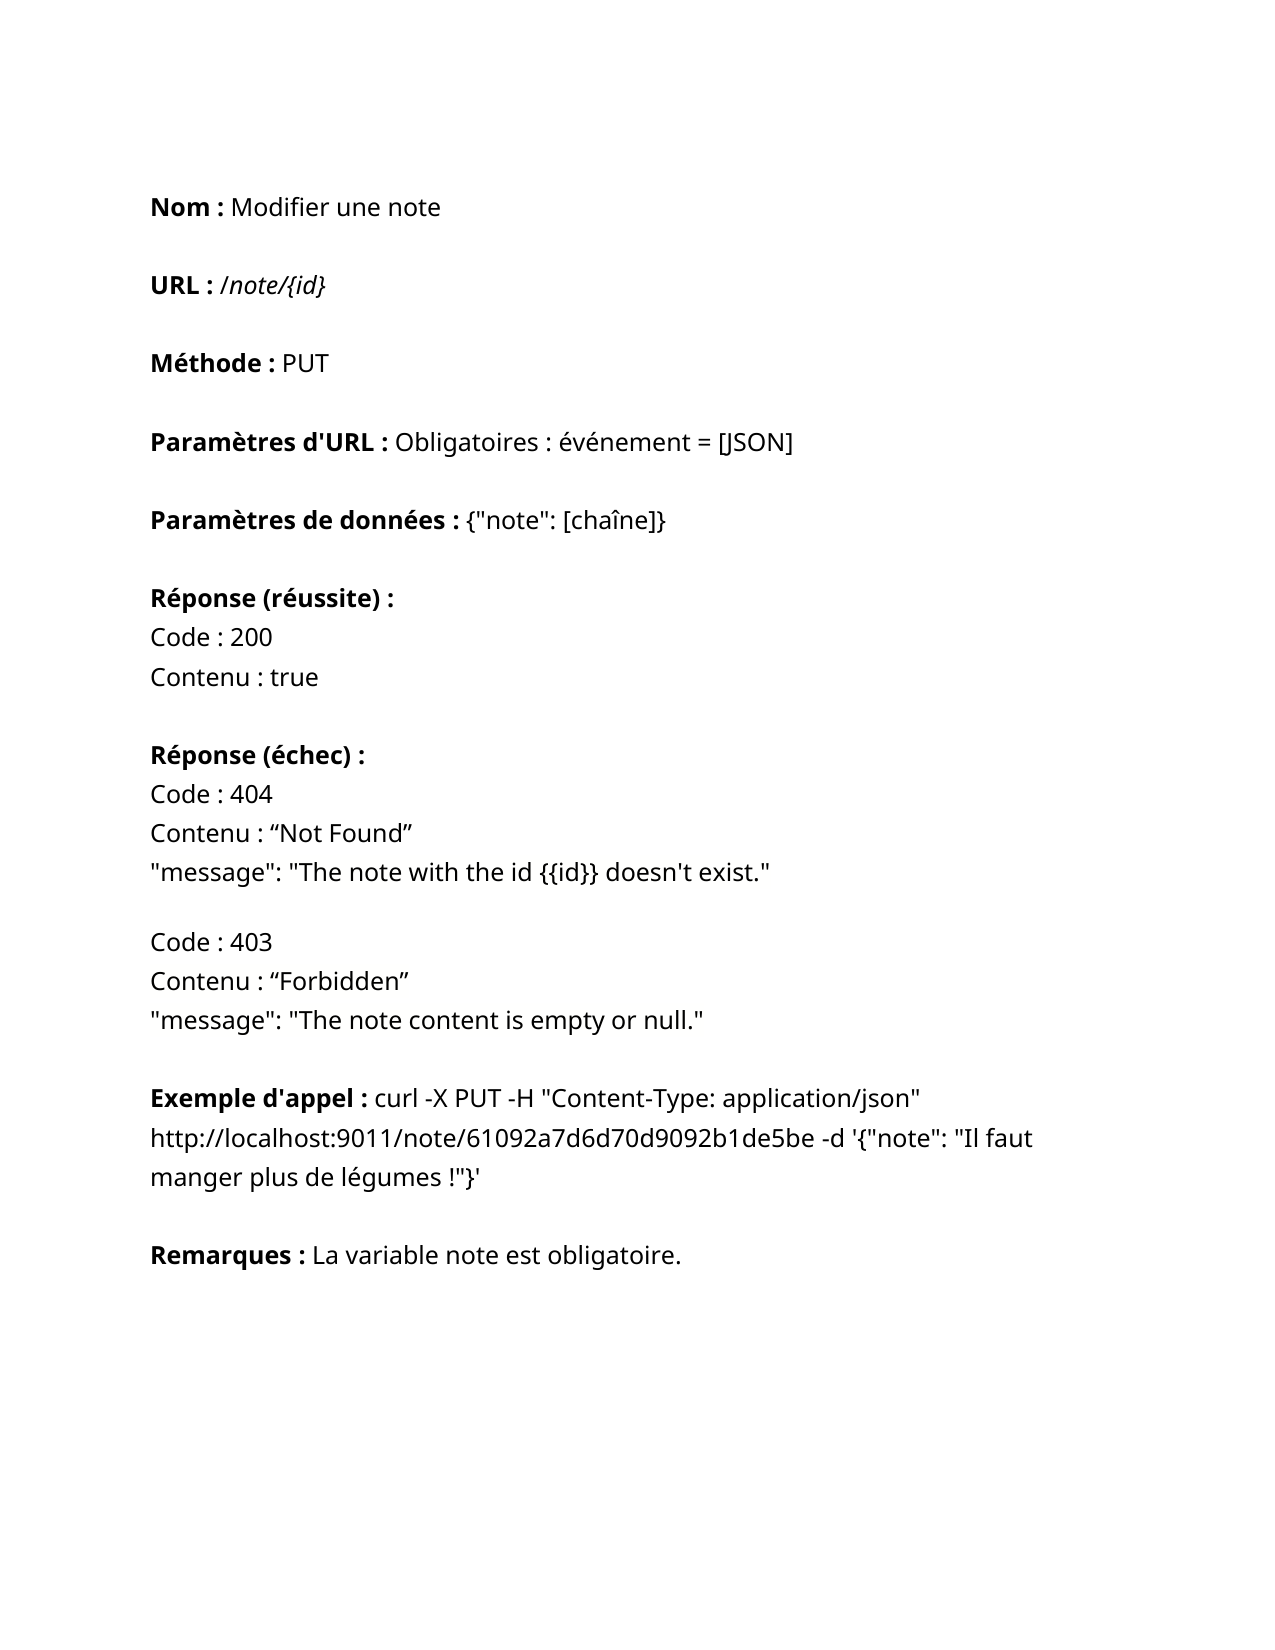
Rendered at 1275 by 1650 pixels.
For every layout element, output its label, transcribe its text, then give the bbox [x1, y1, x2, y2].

text Code : 404 [150, 777, 1125, 811]
text URL : /note/{id} [150, 267, 1125, 302]
text Paramètres de données : {"note": [chaîne]} [150, 502, 1125, 537]
text Remarques : La variable note est obligatoire. [150, 1238, 1125, 1272]
text Contenu : “Forbidden” "message": "The note content is empty or null." [150, 963, 1125, 1037]
text Réponse (échec) : [150, 737, 1125, 772]
text Réponse (réussite) : [150, 581, 1125, 615]
text "message": "The note with the id {{id}} doesn't exist." [150, 855, 1125, 889]
text Paramètres d'URL : Obligatoires : événement = [JSON] [150, 424, 1125, 458]
text Code : 200 [150, 620, 1125, 654]
text Exemple d'appel : curl -X PUT -H "Content-Type: application/json" http://localhost:9011/note/61092a7d6d70d9092b1de5be -d '{"note": "Il faut manger plus de légumes !"}' [150, 1081, 1125, 1193]
text Méthode : PUT [150, 346, 1125, 380]
text Nom : Modifier une note [150, 189, 1125, 223]
text Contenu : true [150, 659, 1125, 693]
text Code : 403 [150, 924, 1125, 958]
text Contenu : “Not Found” [150, 816, 1125, 850]
